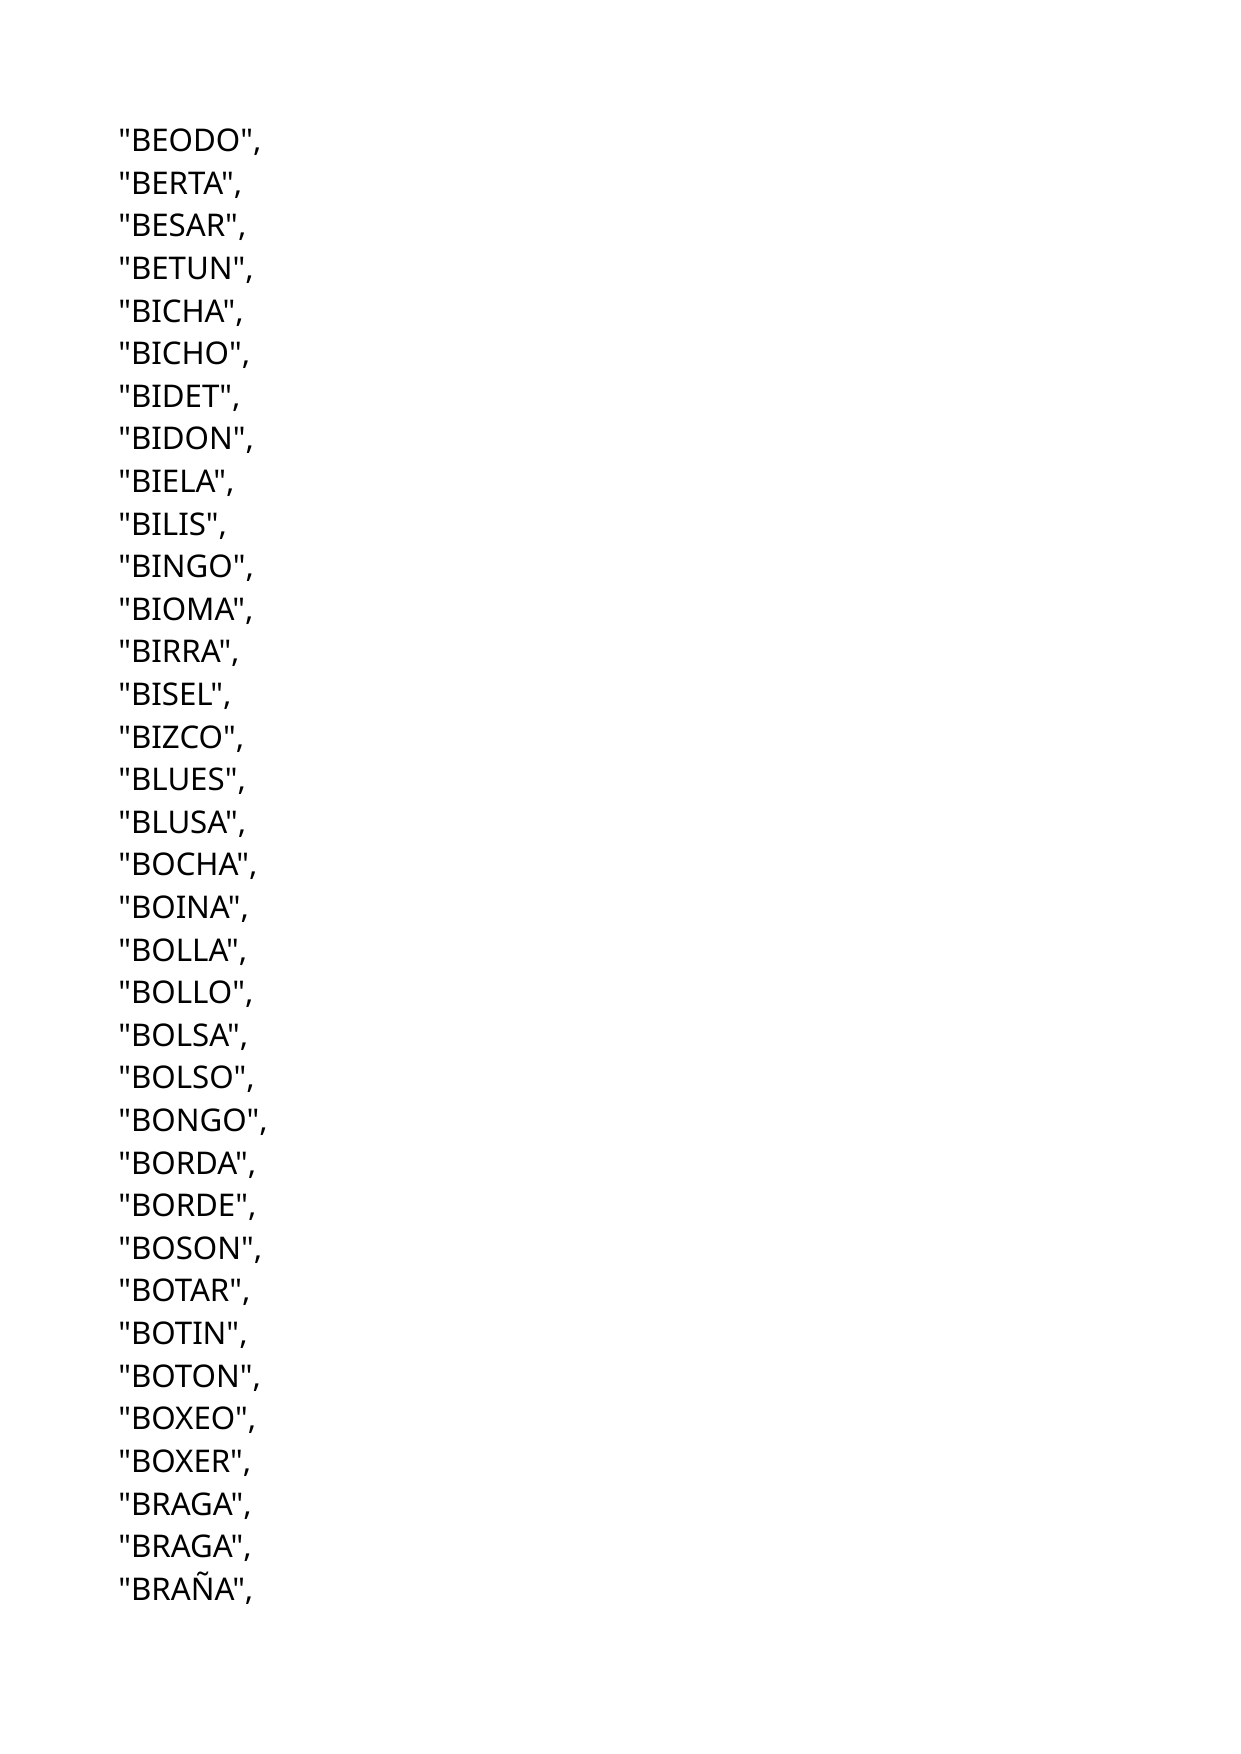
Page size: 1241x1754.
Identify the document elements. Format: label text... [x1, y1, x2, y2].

text "BIDET", [118, 374, 1122, 416]
text "BIRRA", [118, 629, 1122, 672]
text "BOLLO", [118, 970, 1122, 1013]
text "BOLSO", [118, 1055, 1122, 1098]
text "BOXEO", [118, 1396, 1122, 1439]
text "BLUES", [118, 757, 1122, 800]
text "BIELA", [118, 459, 1122, 502]
text "BIZCO", [118, 714, 1122, 757]
text "BETUN", [118, 246, 1122, 288]
text "BILIS", [118, 502, 1122, 544]
text "BISEL", [118, 672, 1122, 714]
text "BICHA", [118, 288, 1122, 331]
text "BOXER", [118, 1439, 1122, 1481]
text "BERTA", [118, 161, 1122, 203]
text "BEODO", [118, 118, 1122, 161]
text "BORDA", [118, 1141, 1122, 1183]
text "BRAGA", [118, 1524, 1122, 1567]
text "BINGO", [118, 544, 1122, 587]
text "BOTON", [118, 1354, 1122, 1396]
text "BOLSA", [118, 1013, 1122, 1055]
text "BONGO", [118, 1098, 1122, 1141]
text "BRAGA", [118, 1481, 1122, 1524]
text "BLUSA", [118, 800, 1122, 842]
text "BIDON", [118, 416, 1122, 459]
text "BOCHA", [118, 842, 1122, 885]
text "BOINA", [118, 885, 1122, 928]
text "BRAÑA", [118, 1567, 1122, 1609]
text "BESAR", [118, 203, 1122, 246]
text "BOTAR", [118, 1268, 1122, 1311]
text "BOSON", [118, 1226, 1122, 1268]
text "BOLLA", [118, 928, 1122, 970]
text "BOTIN", [118, 1311, 1122, 1354]
text "BORDE", [118, 1183, 1122, 1226]
text "BICHO", [118, 331, 1122, 374]
text "BIOMA", [118, 587, 1122, 629]
